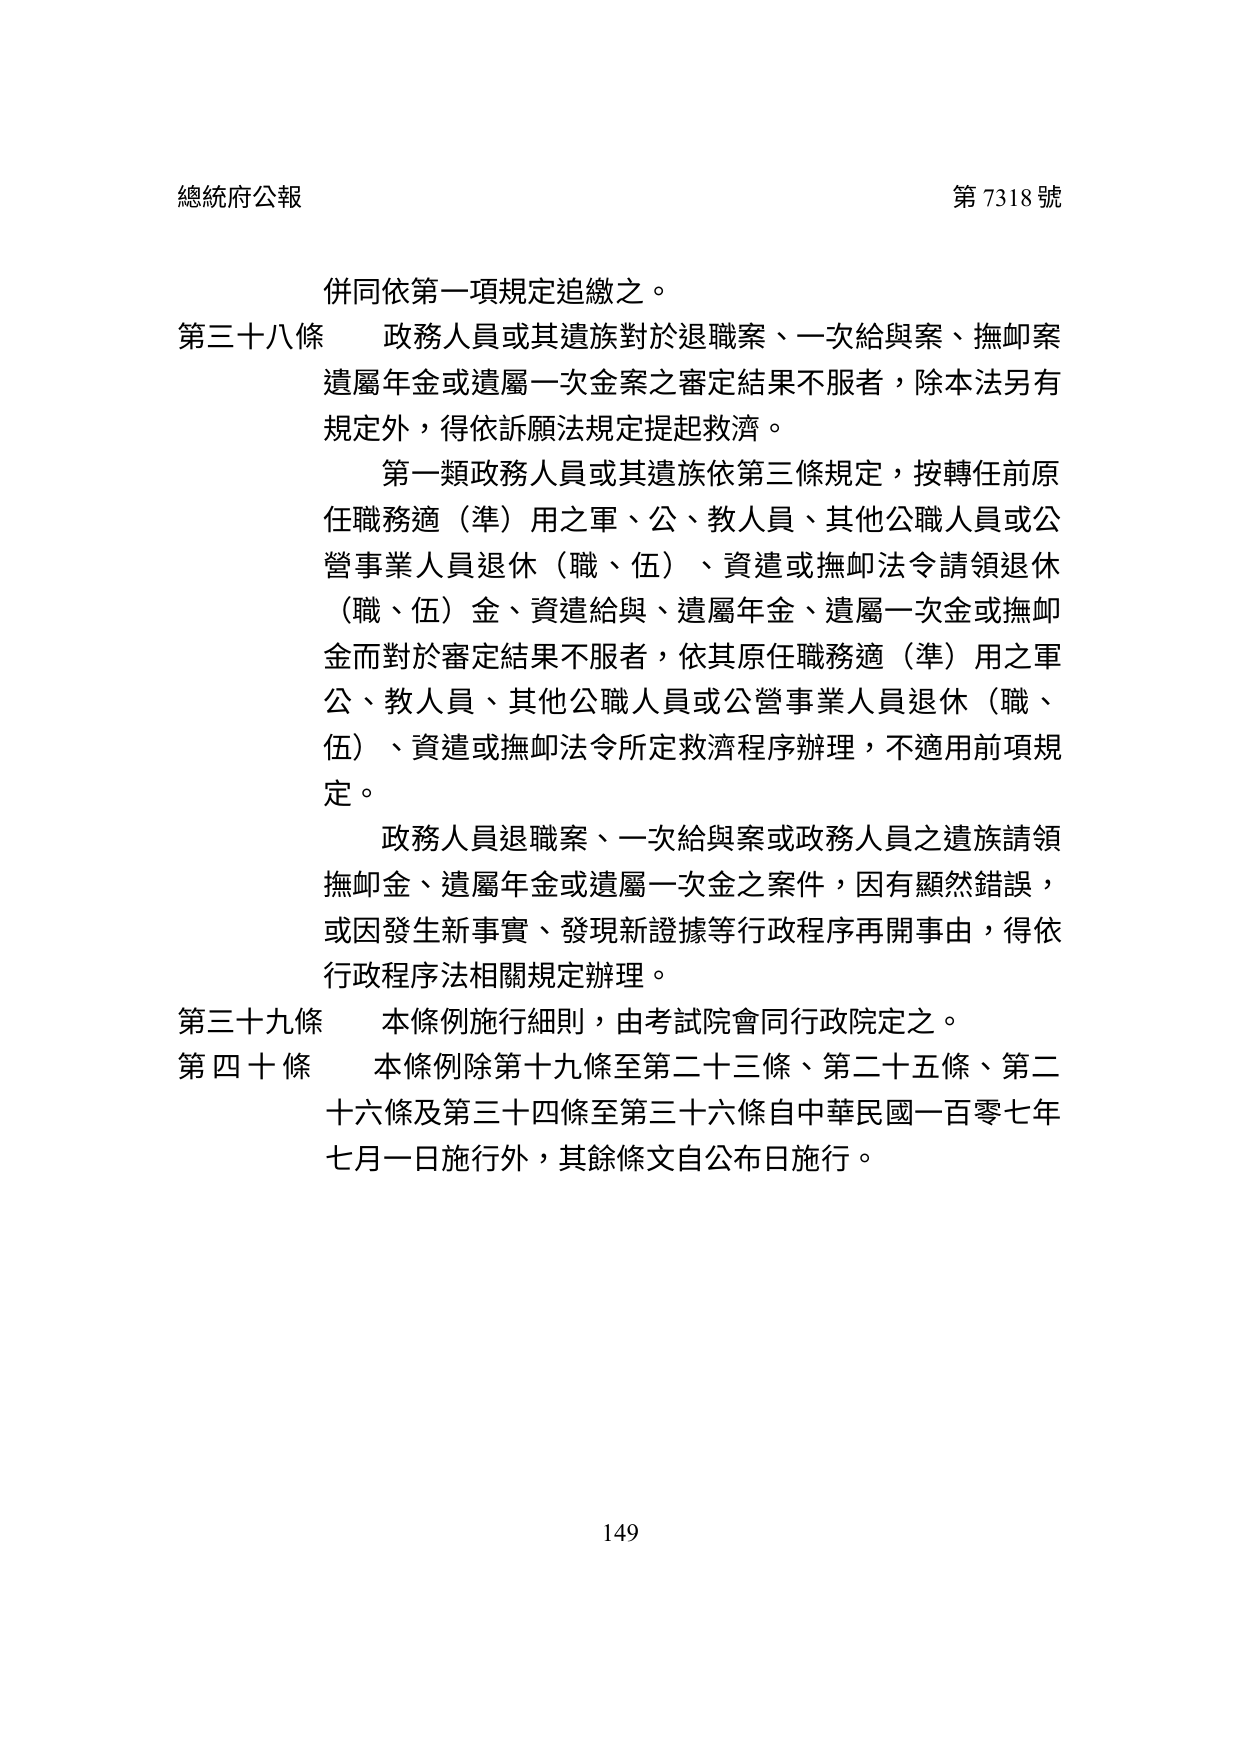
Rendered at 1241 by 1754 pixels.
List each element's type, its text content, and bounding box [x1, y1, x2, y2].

text 第三十九條 本條例施行細則，由考試院會同行政院定之。 [177, 996, 1063, 1041]
text 第三十八條 政務人員或其遺族對於退職案、一次給與案、撫卹案、遺屬年金或遺屬一次金案之審定結果不服者，除本法另有規定外，得依訴願法規定提起救濟。 [177, 311, 1063, 448]
text 第一類政務人員或其遺族依第三條規定，按轉任前原任職務適（準）用之軍、公、教人員、其他公職人員或公營事業人員退休（職、伍）、資遣或撫卹法令請領退休（職、伍）金、資遣給與、遺屬年金、遺屬一次金或撫卹金而對於審定結果不服者，依其原任職務適（準）用之軍、公、教人員、其他公職人員或公營事業人員退休（職、伍）、資遣或撫卹法令所定救濟程序辦理，不適用前項規定。 [323, 448, 1063, 813]
text 政務人員退職案、一次給與案或政務人員之遺族請領撫卹金、遺屬年金或遺屬一次金之案件，因有顯然錯誤，或因發生新事實、發現新證據等行政程序再開事由，得依行政程序法相關規定辦理。 [323, 813, 1063, 996]
text 併同依第一項規定追繳之。 [323, 266, 1063, 311]
text 第四十條 本條例除第十九條至第二十三條、第二十五條、第二十六條及第三十四條至第三十六條自中華民國一百零七年七月一日施行外，其餘條文自公布日施行。 [177, 1041, 1063, 1178]
